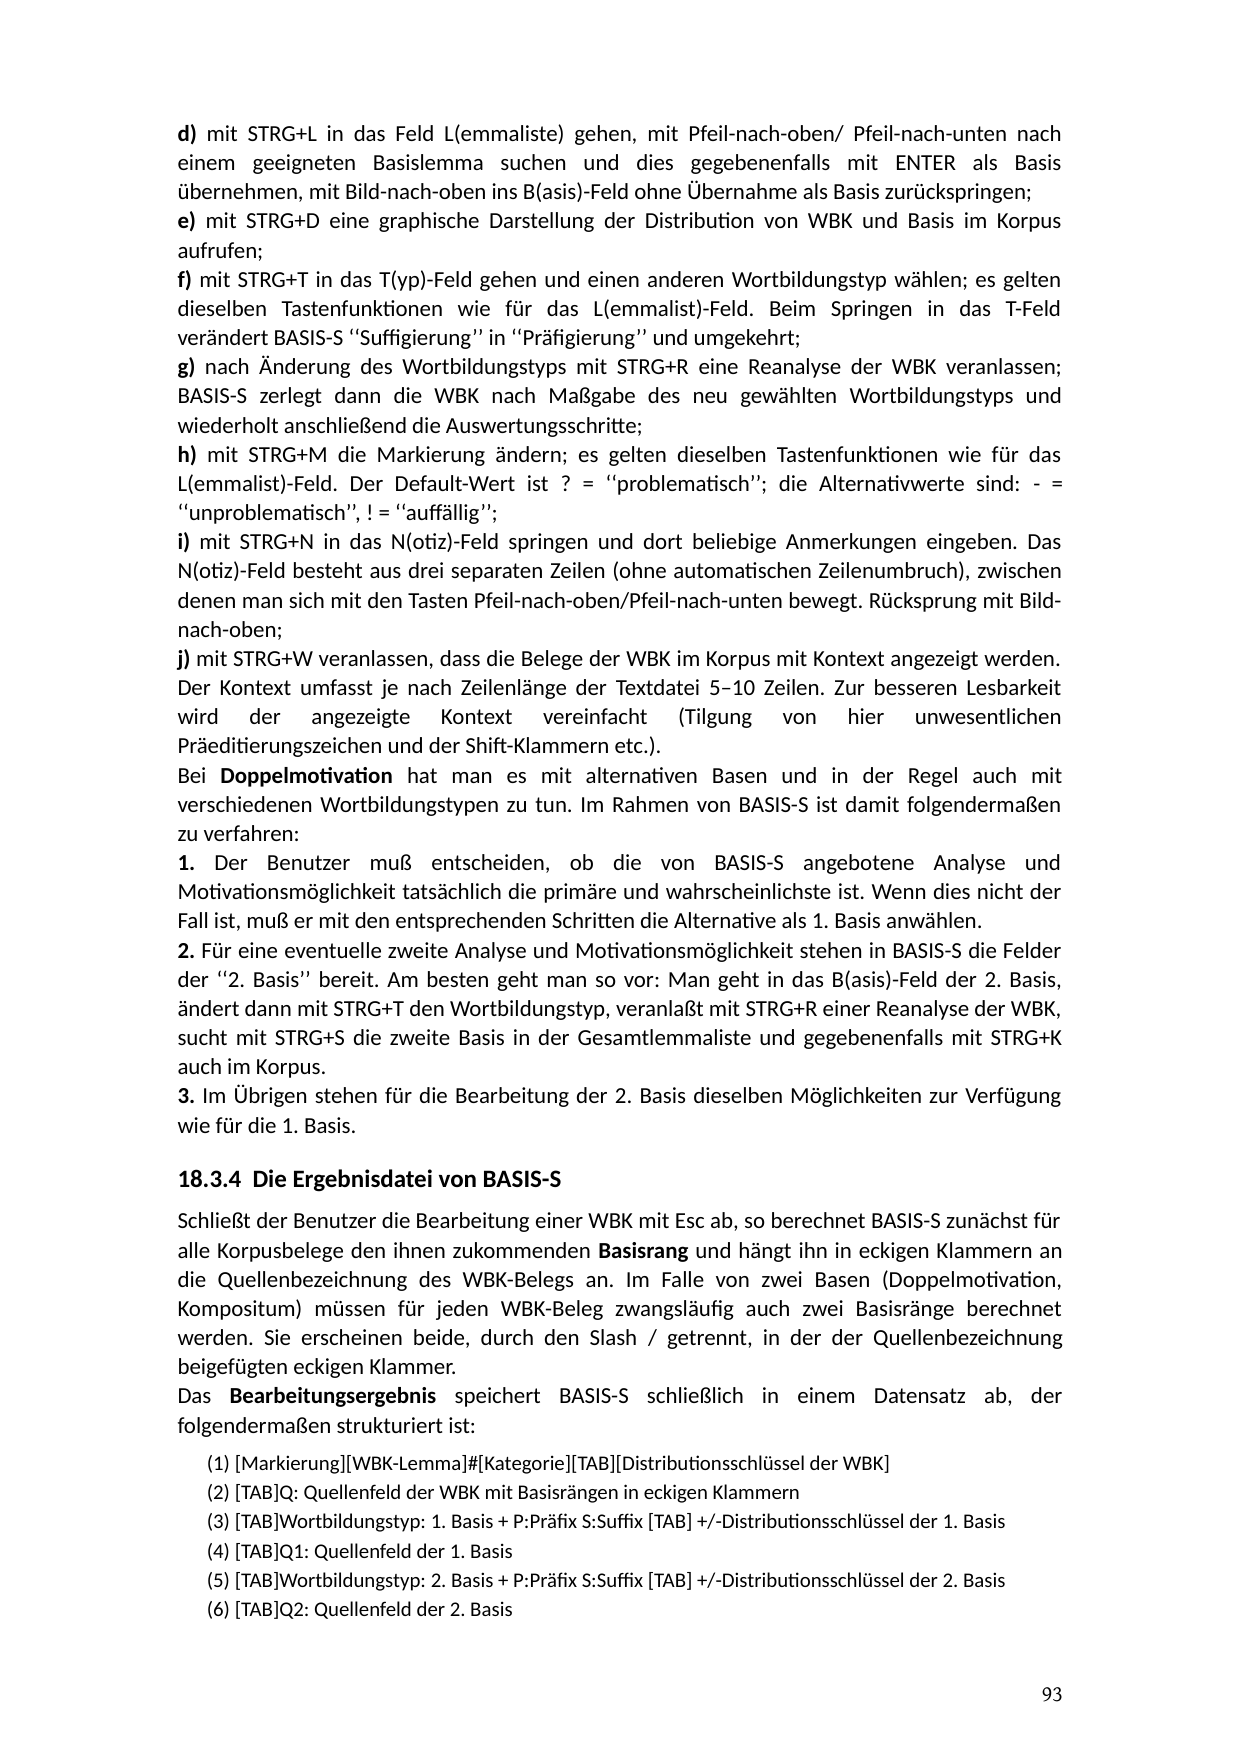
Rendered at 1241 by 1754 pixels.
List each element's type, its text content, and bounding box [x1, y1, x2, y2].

text f) mit STRG+T in das T(yp)-Feld gehen und einen anderen Wortbildungstyp wählen; es gelten dieselben Tastenfunktionen wie für das L(emmalist)-Feld. Beim Springen in das T-Feld verändert BASIS-S ‘‘Suffigierung’’ in ‘‘Präfigierung’’ und umgekehrt; [177, 264, 1063, 351]
text 1. Der Benutzer muß entscheiden, ob die von BASIS-S angebotene Analyse und Motivationsmöglichkeit tatsächlich die primäre und wahrscheinlichste ist. Wenn dies nicht der Fall ist, muß er mit den entsprechenden Schritten die Alternative als 1. Basis anwählen. [177, 847, 1063, 935]
text d) mit STRG+L in das Feld L(emmaliste) gehen, mit Pfeil-nach-oben/ Pfeil-nach-unten nach einem geeigneten Basislemma suchen und dies gegebenenfalls mit ENTER als Basis übernehmen, mit Bild-nach-oben ins B(asis)-Feld ohne Übernahme als Basis zurückspringen; [177, 118, 1063, 206]
text (3) [TAB]Wortbildungstyp: 1. Basis + P:Präfix S:Suffix [TAB] +/-Distributionsschlüssel der 1. Basis [207, 1506, 1063, 1535]
text h) mit STRG+M die Markierung ändern; es gelten dieselben Tastenfunktionen wie für das L(emmalist)-Feld. Der Default-Wert ist ? = ‘‘problematisch’’; die Alternativwerte sind: - = ‘‘unproblematisch’’, ! = ‘‘auffällig’’; [177, 439, 1063, 526]
text 2. Für eine eventuelle zweite Analyse und Motivationsmöglichkeit stehen in BASIS-S die Felder der ‘‘2. Basis’’ bereit. Am besten geht man so vor: Man geht in das B(asis)-Feld der 2. Basis, ändert dann mit STRG+T den Wortbildungstyp, veranlaßt mit STRG+R einer Reanalyse der WBK, sucht mit STRG+S die zweite Basis in der Gesamtlemmaliste und gegebenenfalls mit STRG+K auch im Korpus. [177, 935, 1063, 1081]
text g) nach Änderung des Wortbildungstyps mit STRG+R eine Reanalyse der WBK veranlassen; BASIS-S zerlegt dann die WBK nach Maßgabe des neu gewählten Wortbildungstyps und wiederholt anschließend die Auswertungsschritte; [177, 351, 1063, 439]
text j) mit STRG+W veranlassen, dass die Belege der WBK im Korpus mit Kontext angezeigt werden. Der Kontext umfasst je nach Zeilenlänge der Textdatei 5–10 Zeilen. Zur besseren Lesbarkeit wird der angezeigte Kontext vereinfacht (Tilgung von hier unwesentlichen Präeditierungszeichen und der Shift-Klammern etc.). [177, 643, 1063, 760]
text Schließt der Benutzer die Bearbeitung einer WBK mit Esc ab, so berechnet BASIS-S zunächst für alle Korpusbelege den ihnen zukommenden Basisrang und hängt ihn in eckigen Klammern an die Quellenbezeichnung des WBK-Belegs an. Im Falle von zwei Basen (Doppelmotivation, Kompositum) müssen für jeden WBK-Beleg zwangsläufig auch zwei Basisränge berechnet werden. Sie erscheinen beide, durch den Slash / getrennt, in der der Quellenbezeichnung beigefügten eckigen Klammer. [177, 1206, 1063, 1381]
text 3. Im Übrigen stehen für die Bearbeitung der 2. Basis dieselben Möglichkeiten zur Verfügung wie für die 1. Basis. [177, 1081, 1063, 1139]
text (4) [TAB]Q1: Quellenfeld der 1. Basis [207, 1535, 1063, 1564]
text (6) [TAB]Q2: Quellenfeld der 2. Basis [207, 1593, 1063, 1622]
text Das Bearbeitungsergebnis speichert BASIS-S schließlich in einem Datensatz ab, der folgendermaßen strukturiert ist: [177, 1381, 1063, 1439]
text (2) [TAB]Q: Quellenfeld der WBK mit Basisrängen in eckigen Klammern [207, 1476, 1063, 1506]
text e) mit STRG+D eine graphische Darstellung der Distribution von WBK und Basis im Korpus aufrufen; [177, 206, 1063, 264]
text Bei Doppelmotivation hat man es mit alternativen Basen und in der Regel auch mit verschiedenen Wortbildungstypen zu tun. Im Rahmen von BASIS-S ist damit folgendermaßen zu verfahren: [177, 760, 1063, 847]
text i) mit STRG+N in das N(otiz)-Feld springen und dort beliebige Anmerkungen eingeben. Das N(otiz)-Feld besteht aus drei separaten Zeilen (ohne automatischen Zeilenumbruch), zwischen denen man sich mit den Tasten Pfeil-nach-oben/Pfeil-nach-unten bewegt. Rücksprung mit Bild-nach-oben; [177, 526, 1063, 643]
text (1) [Markierung][WBK-Lemma]#[Kategorie][TAB][Distributionsschlüssel der WBK] [207, 1447, 1063, 1476]
text (5) [TAB]Wortbildungstyp: 2. Basis + P:Präfix S:Suffix [TAB] +/-Distributionsschlüssel der 2. Basis [207, 1564, 1063, 1593]
subtitle Die Ergebnisdatei von BASIS-S [177, 1164, 1063, 1193]
